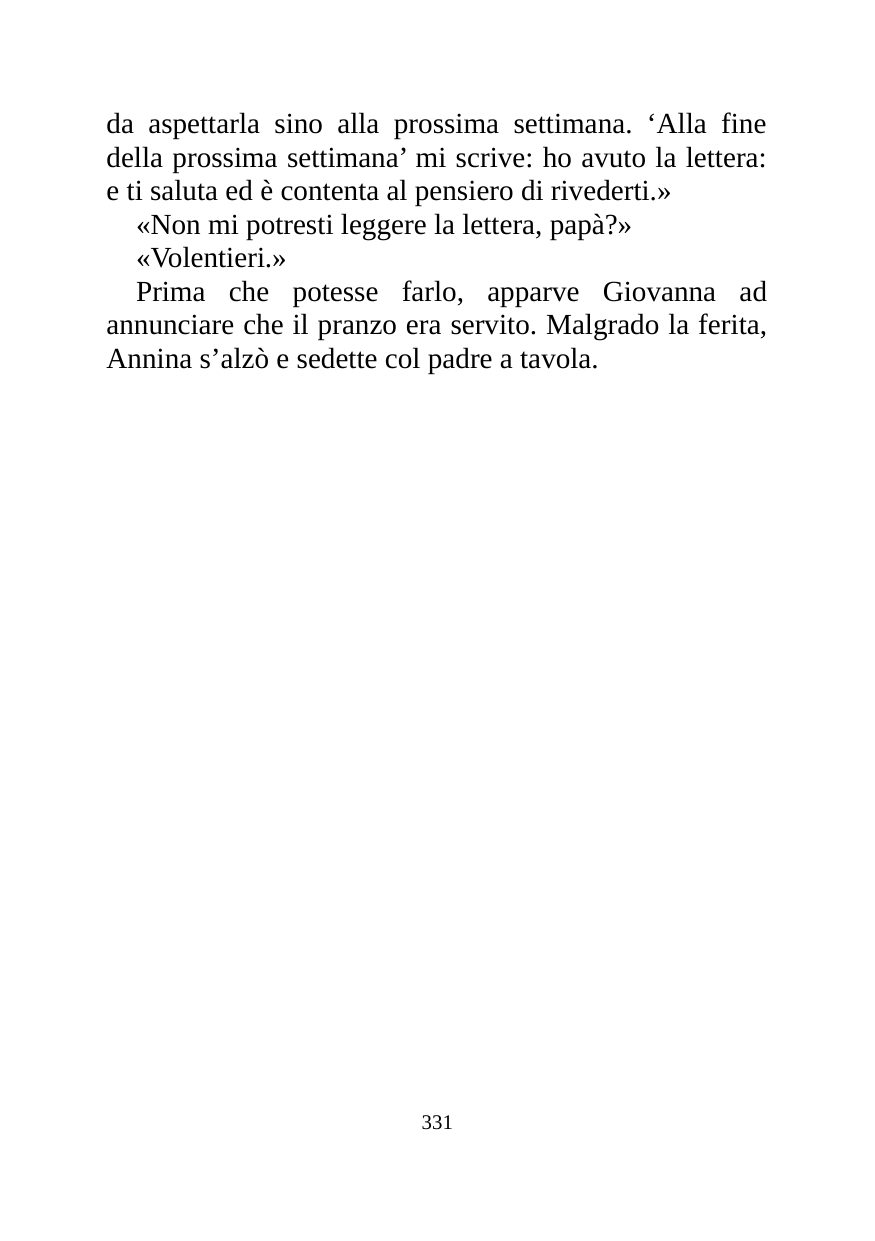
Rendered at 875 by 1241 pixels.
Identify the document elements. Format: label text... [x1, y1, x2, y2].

text «Non mi potresti leggere la lettera, papà?» [106, 207, 768, 240]
text da aspettarla sino alla prossima settimana. ‘Alla fine della prossima settimana’ mi scrive: ho avuto la lettera: e ti saluta ed è contenta al pensiero di rivederti.» [106, 106, 768, 207]
text Prima che potesse farlo, apparve Giovanna ad annunciare che il pranzo era servito. Malgrado la ferita, Annina s’alzò e sedette col padre a tavola. [106, 274, 768, 374]
text «Volentieri.» [106, 240, 768, 274]
